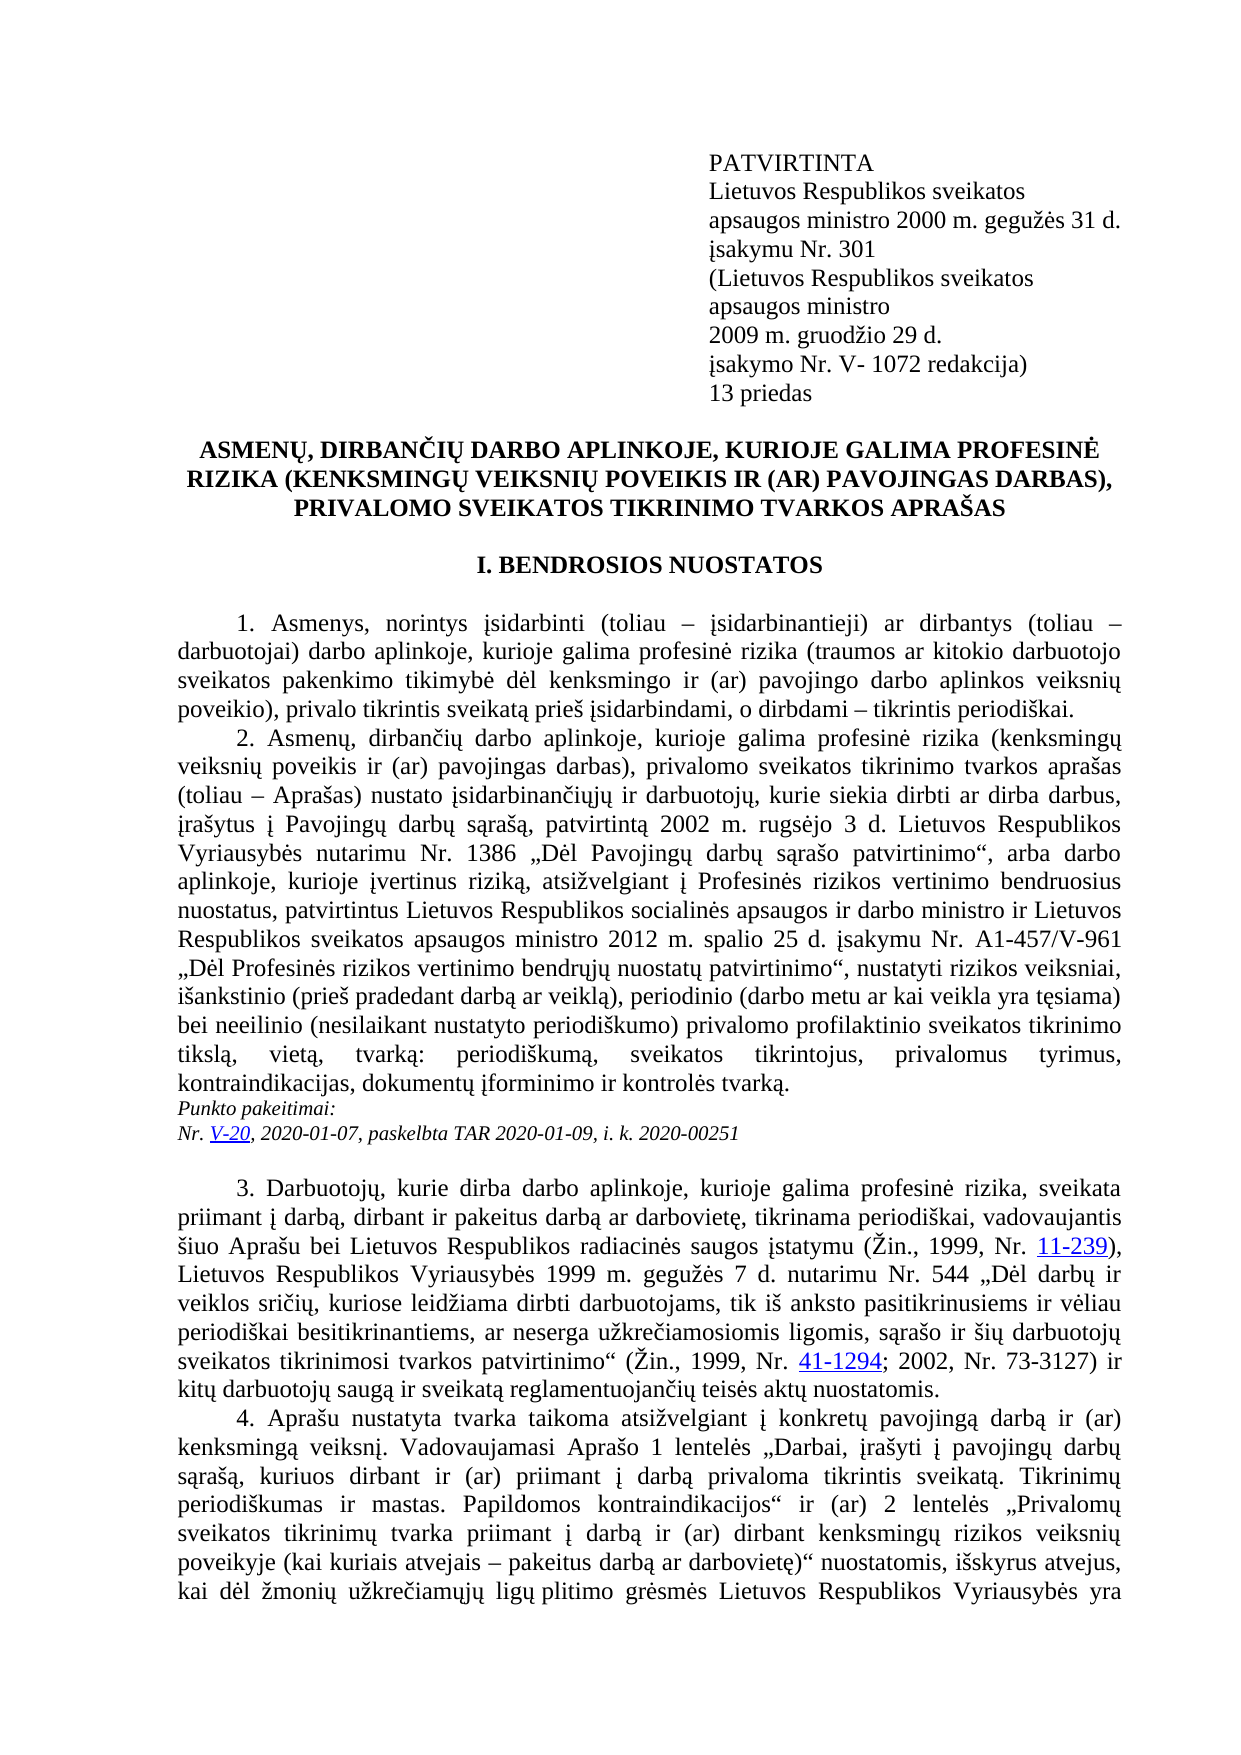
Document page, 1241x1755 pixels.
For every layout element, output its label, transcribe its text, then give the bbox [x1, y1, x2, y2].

text 1. Asmenys, norintys įsidarbinti (toliau – įsidarbinantieji) ar dirbantys (toliau – darbuotojai) darbo aplinkoje, kurioje galima profesinė rizika (traumos ar kitokio darbuotojo sveikatos pakenkimo tikimybė dėl kenksmingo ir (ar) pavojingo darbo aplinkos veiksnių poveikio), privalo tikrintis sveikatą prieš įsidarbindami, o dirbdami – tikrintis periodiškai. [177, 608, 1122, 723]
text (Lietuvos Respublikos sveikatos [177, 263, 1122, 291]
text PATVIRTINTA [709, 148, 1122, 176]
text 4. Aprašu nustatyta tvarka taikoma atsižvelgiant į konkretų pavojingą darbą ir (ar) kenksmingą veiksnį. Vadovaujamasi Aprašo 1 lentelės „Darbai, įrašyti į pavojingų darbų sąrašą, kuriuos dirbant ir (ar) priimant į darbą privaloma tikrintis sveikatą. Tikrinimų periodiškumas ir mastas. Papildomos kontraindikacijos“ ir (ar) 2 lentelės „Privalomų sveikatos tikrinimų tvarka priimant į darbą ir (ar) dirbant kenksmingų rizikos veiksnių poveikyje (kai kuriais atvejais – pakeitus darbą ar darbovietę)“ nuostatomis, išskyrus atvejus, kai dėl žmonių užkrečiamųjų ligų plitimo grėsmės Lietuvos Respublikos Vyriausybės yra [177, 1403, 1122, 1604]
text Nr. V-20, 2020-01-07, paskelbta TAR 2020-01-09, i. k. 2020-00251 [177, 1120, 1122, 1144]
text 2009 m. gruodžio 29 d. [177, 320, 1122, 349]
text ASMENŲ, DIRBANČIŲ DARBO APLINKOJE, KURIOJE GALIMA PROFESINĖ RIZIKA (KENKSMINGŲ VEIKSNIŲ POVEIKIS IR (AR) PAVOJINGAS DARBAS), PRIVALOMO SVEIKATOS TIKRINIMO TVARKOS APRAŠAS [177, 435, 1122, 521]
text apsaugos ministro 2000 m. gegužės 31 d. [177, 205, 1122, 234]
text I. BENDROSIOS NUOSTATOS [177, 550, 1122, 579]
text 2. Asmenų, dirbančių darbo aplinkoje, kurioje galima profesinė rizika (kenksmingų veiksnių poveikis ir (ar) pavojingas darbas), privalomo sveikatos tikrinimo tvarkos aprašas (toliau – Aprašas) nustato įsidarbinančiųjų ir darbuotojų, kurie siekia dirbti ar dirba darbus, įrašytus į Pavojingų darbų sąrašą, patvirtintą 2002 m. rugsėjo 3 d. Lietuvos Respublikos Vyriausybės nutarimu Nr. 1386 „Dėl Pavojingų darbų sąrašo patvirtinimo“, arba darbo aplinkoje, kurioje įvertinus riziką, atsižvelgiant į Profesinės rizikos vertinimo bendruosius nuostatus, patvirtintus Lietuvos Respublikos socialinės apsaugos ir darbo ministro ir Lietuvos Respublikos sveikatos apsaugos ministro 2012 m. spalio 25 d. įsakymu Nr. A1-457/V-961 „Dėl Profesinės rizikos vertinimo bendrųjų nuostatų patvirtinimo“, nustatyti rizikos veiksniai, išankstinio (prieš pradedant darbą ar veiklą), periodinio (darbo metu ar kai veikla yra tęsiama) bei neeilinio (nesilaikant nustatyto periodiškumo) privalomo profilaktinio sveikatos tikrinimo tikslą, vietą, tvarką: periodiškumą, sveikatos tikrintojus, privalomus tyrimus, kontraindikacijas, dokumentų įforminimo ir kontrolės tvarką. [177, 723, 1122, 1096]
text Lietuvos Respublikos sveikatos [177, 176, 1122, 205]
text 3. Darbuotojų, kurie dirba darbo aplinkoje, kurioje galima profesinė rizika, sveikata priimant į darbą, dirbant ir pakeitus darbą ar darbovietę, tikrinama periodiškai, vadovaujantis šiuo Aprašu bei Lietuvos Respublikos radiacinės saugos įstatymu (Žin., 1999, Nr. 11-239), Lietuvos Respublikos Vyriausybės 1999 m. gegužės 7 d. nutarimu Nr. 544 „Dėl darbų ir veiklos sričių, kuriose leidžiama dirbti darbuotojams, tik iš anksto pasitikrinusiems ir vėliau periodiškai besitikrinantiems, ar neserga užkrečiamosiomis ligomis, sąrašo ir šių darbuotojų sveikatos tikrinimosi tvarkos patvirtinimo“ (Žin., 1999, Nr. 41-1294; 2002, Nr. 73-3127) ir kitų darbuotojų saugą ir sveikatą reglamentuojančių teisės aktų nuostatomis. [177, 1173, 1122, 1403]
text įsakymu Nr. 301 [177, 234, 1122, 263]
text apsaugos ministro [177, 291, 1122, 320]
text įsakymo Nr. V- 1072 redakcija) [177, 349, 1122, 378]
text Punkto pakeitimai: [177, 1096, 1122, 1120]
text 13 priedas [177, 378, 1122, 406]
